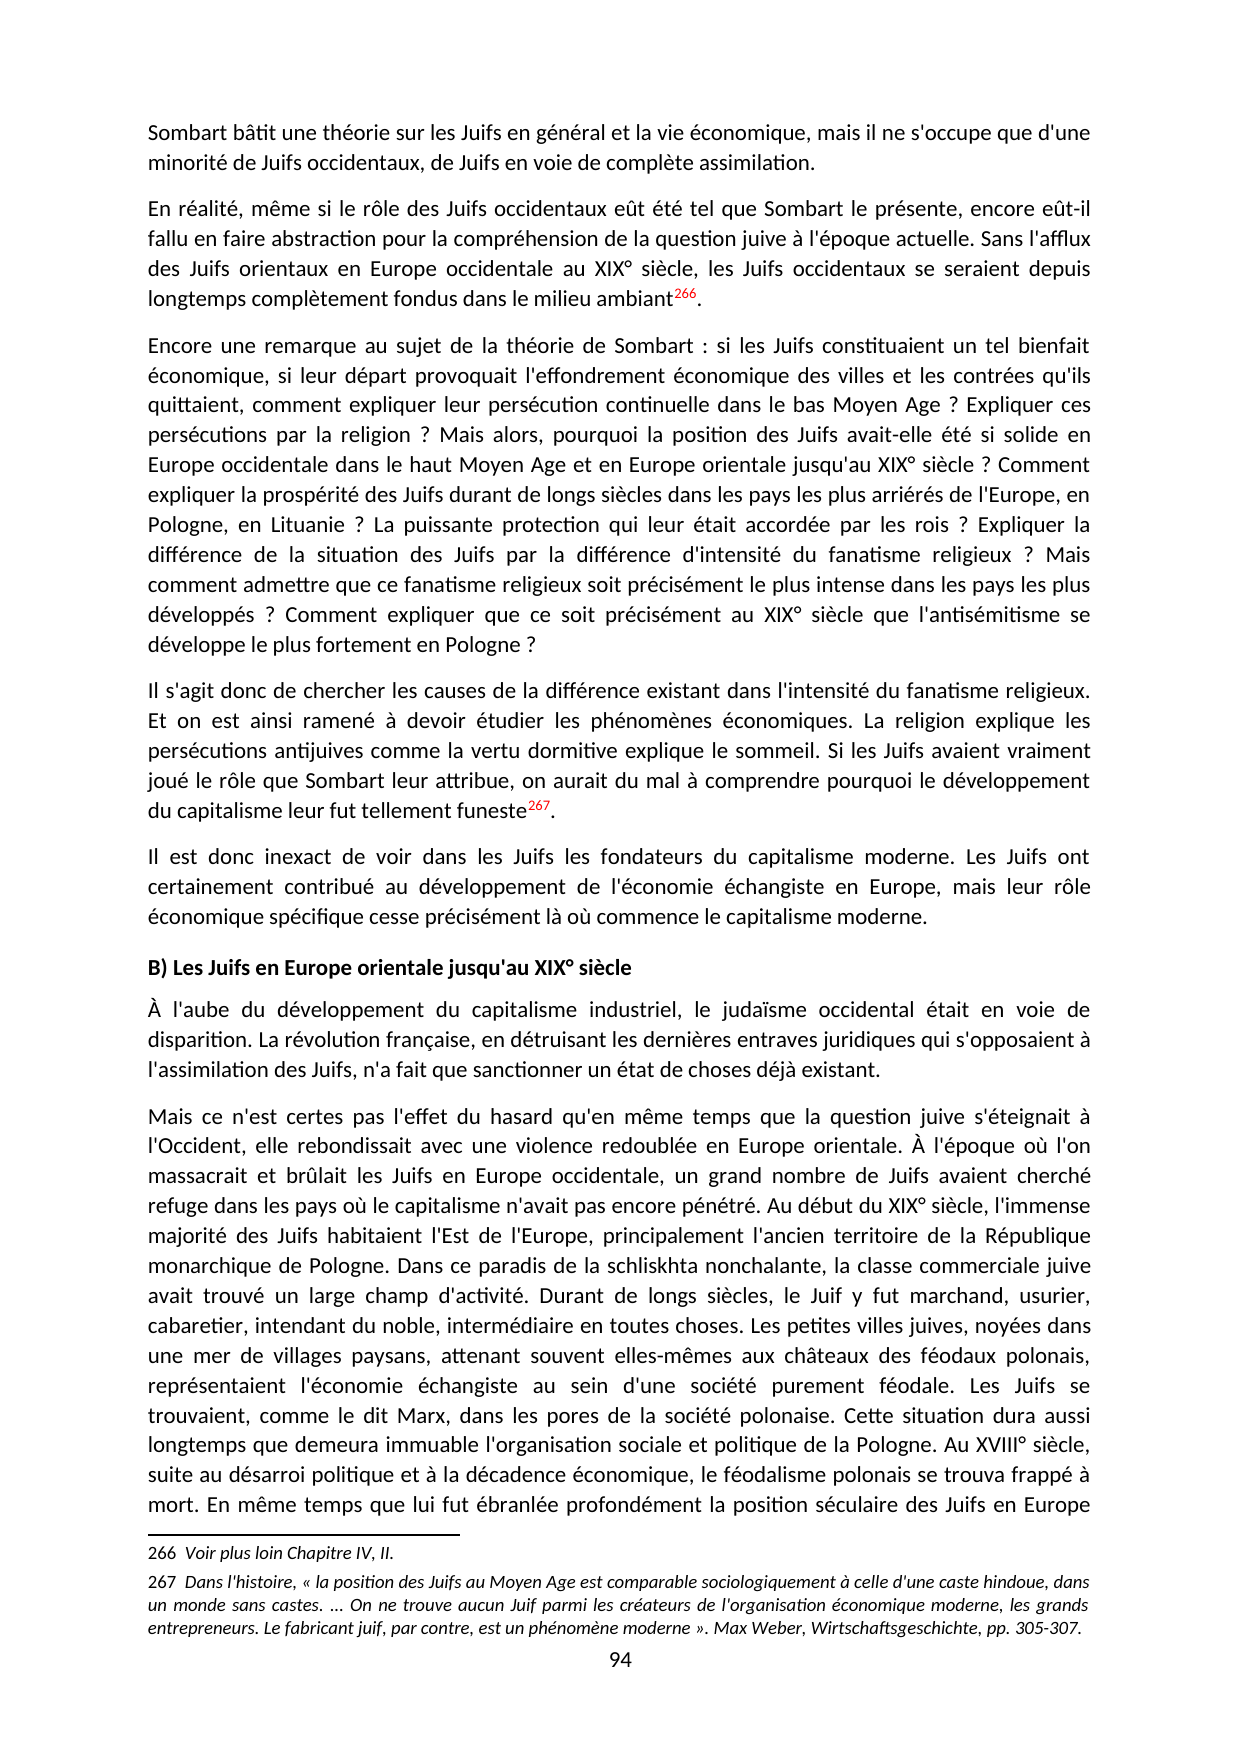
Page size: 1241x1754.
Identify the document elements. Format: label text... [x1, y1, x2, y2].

text Dans l'histoire, « la position des Juifs au Moyen Age est comparable sociologiquement à celle d'une caste hindoue, dans un monde sans castes. ... On ne trouve aucun Juif parmi les créateurs de l'organisation économique moderne, les grands entrepreneurs. Le fabricant juif, par contre, est un phénomène moderne ». Max Weber, Wirtschaftsgeschichte, pp. 305-307. [148, 1570, 1093, 1639]
text Il s'agit donc de chercher les causes de la différence existant dans l'intensité du fanatisme religieux. Et on est ainsi ramené à devoir étudier les phénomènes économiques. La religion explique les persécutions antijuives comme la vertu dormitive explique le sommeil. Si les Juifs avaient vraiment joué le rôle que Sombart leur attribue, on aurait du mal à comprendre pourquoi le développement du capitalisme leur fut tellement funeste. [148, 676, 1093, 824]
subtitle B) Les Juifs en Europe orientale jusqu'au XIX° siècle [148, 953, 1093, 981]
text Voir plus loin Chapitre IV, II. [148, 1541, 1093, 1564]
text Sombart bâtit une théorie sur les Juifs en général et la vie économique, mais il ne s'occupe que d'une minorité de Juifs occidentaux, de Juifs en voie de complète assimilation. [148, 118, 1093, 176]
text À l'aube du développement du capitalisme industriel, le judaïsme occidental était en voie de disparition. La révolution française, en détruisant les dernières entraves juridiques qui s'opposaient à l'assimilation des Juifs, n'a fait que sanctionner un état de choses déjà existant. [148, 995, 1093, 1083]
text Encore une remarque au sujet de la théorie de Sombart : si les Juifs constituaient un tel bienfait économique, si leur départ provoquait l'effondrement économique des villes et les contrées qu'ils quittaient, comment expliquer leur persécution continuelle dans le bas Moyen Age ? Expliquer ces persécutions par la religion ? Mais alors, pourquoi la position des Juifs avait-elle été si solide en Europe occidentale dans le haut Moyen Age et en Europe orientale jusqu'au XIX° siècle ? Comment expliquer la prospérité des Juifs durant de longs siècles dans les pays les plus arriérés de l'Europe, en Pologne, en Lituanie ? La puissante protection qui leur était accordée par les rois ? Expliquer la différence de la situation des Juifs par la différence d'intensité du fanatisme religieux ? Mais comment admettre que ce fanatisme religieux soit précisément le plus intense dans les pays les plus développés ? Comment expliquer que ce soit précisément au XIX° siècle que l'antisémitisme se développe le plus fortement en Pologne ? [148, 331, 1093, 658]
text Mais ce n'est certes pas l'effet du hasard qu'en même temps que la question juive s'éteignait à l'Occident, elle rebondissait avec une violence redoublée en Europe orientale. À l'époque où l'on massacrait et brûlait les Juifs en Europe occidentale, un grand nombre de Juifs avaient cherché refuge dans les pays où le capitalisme n'avait pas encore pénétré. Au début du XIX° siècle, l'immense majorité des Juifs habitaient l'Est de l'Europe, principalement l'ancien territoire de la République monarchique de Pologne. Dans ce paradis de la schliskhta nonchalante, la classe commerciale juive avait trouvé un large champ d'activité. Durant de longs siècles, le Juif y fut marchand, usurier, cabaretier, intendant du noble, intermédiaire en toutes choses. Les petites villes juives, noyées dans une mer de villages paysans, attenant souvent elles-mêmes aux châteaux des féodaux polonais, représentaient l'économie échangiste au sein d'une société purement féodale. Les Juifs se trouvaient, comme le dit Marx, dans les pores de la société polonaise. Cette situation dura aussi longtemps que demeura immuable l'organisation sociale et politique de la Pologne. Au XVIII° siècle, suite au désarroi politique et à la décadence économique, le féodalisme polonais se trouva frappé à mort. En même temps que lui fut ébranlée profondément la position séculaire des Juifs en Europe [148, 1102, 1093, 1518]
text En réalité, même si le rôle des Juifs occidentaux eût été tel que Sombart le présente, encore eût-il fallu en faire abstraction pour la compréhension de la question juive à l'époque actuelle. Sans l'afflux des Juifs orientaux en Europe occidentale au XIX° siècle, les Juifs occidentaux se seraient depuis longtemps complètement fondus dans le milieu ambiant. [148, 194, 1093, 312]
text Il est donc inexact de voir dans les Juifs les fondateurs du capitalisme moderne. Les Juifs ont certainement contribué au développement de l'économie échangiste en Europe, mais leur rôle économique spécifique cesse précisément là où commence le capitalisme moderne. [148, 842, 1093, 930]
